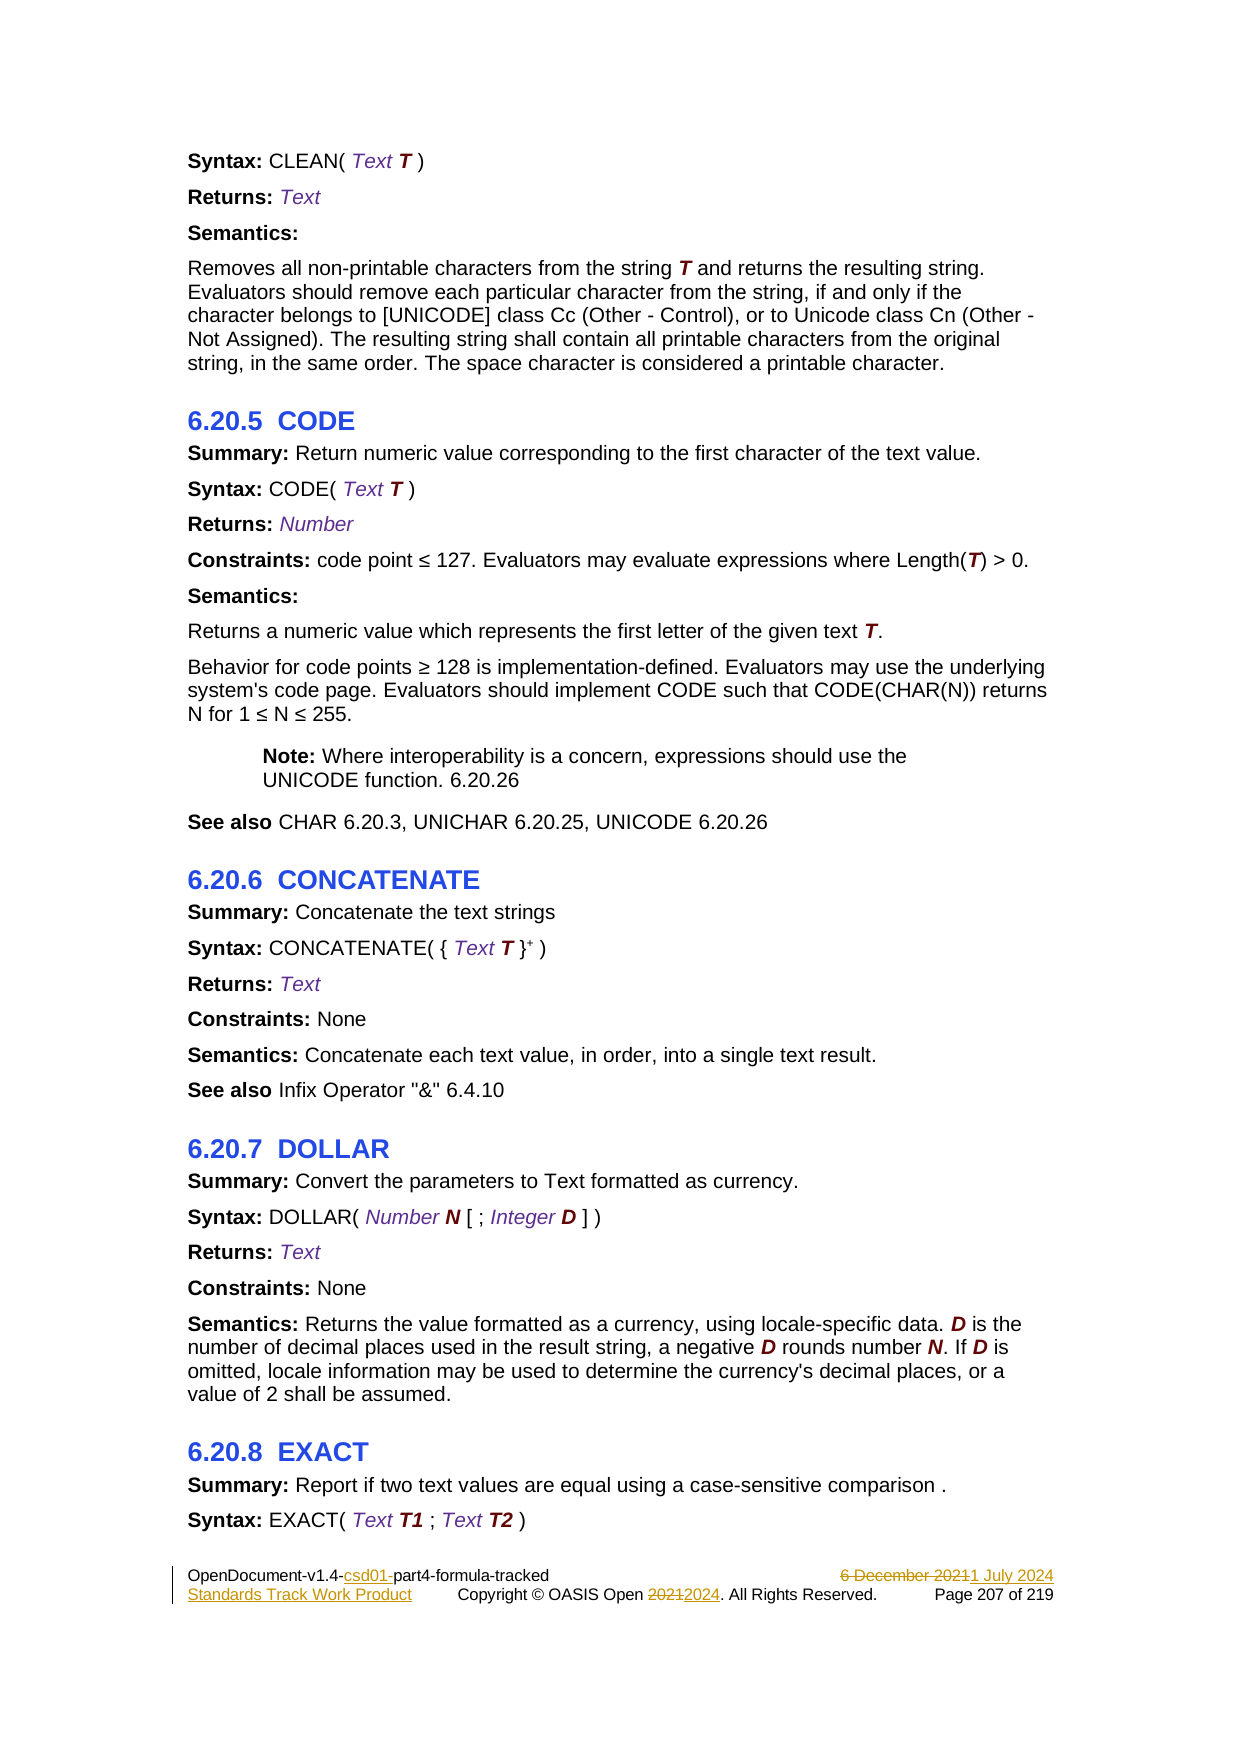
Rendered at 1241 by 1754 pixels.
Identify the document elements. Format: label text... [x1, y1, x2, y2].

text Summary: Report if two text values are equal using a case-sensitive comparison . [187, 1473, 1053, 1497]
text Syntax: CODE( Text T ) [187, 477, 1053, 501]
text Syntax: CLEAN( Text T ) [187, 150, 1053, 173]
text See also Infix Operator "&" 6.4.10 [187, 1079, 1053, 1102]
text Semantics: Returns the value formatted as a currency, using locale-specific data. D is the number of decimal places used in the result string, a negative D rounds number N. If D is omitted, locale information may be used to determine the currency's decimal places, or a value of 2 shall be assumed. [187, 1312, 1053, 1406]
text Syntax: EXACT( Text T1 ; Text T2 ) [187, 1509, 1053, 1532]
text Syntax: CONCATENATE( { Text T }+ ) [187, 936, 1053, 960]
text Syntax: DOLLAR( Number N [ ; Integer D ] ) [187, 1205, 1053, 1229]
text Semantics: Concatenate each text value, in order, into a single text result. [187, 1043, 1053, 1067]
subtitle EXACT [187, 1437, 1053, 1467]
text Summary: Return numeric value corresponding to the first character of the text value. [187, 442, 1053, 465]
text Semantics: [187, 221, 1053, 245]
text Returns: Text [187, 186, 1053, 209]
text Returns a numeric value which represents the first letter of the given text T. [187, 620, 1053, 643]
text Summary: Concatenate the text strings [187, 901, 1053, 924]
text Returns: Number [187, 513, 1053, 536]
text Constraints: None [187, 1276, 1053, 1300]
text Removes all non-printable characters from the string T and returns the resulting string. Evaluators should remove each particular character from the string, if and only if the character belongs to [UNICODE] class Cc (Other - Control), or to Unicode class Cn (Other - Not Assigned). The resulting string shall contain all printable characters from the original string, in the same order. The space character is considered a printable character. [187, 257, 1053, 374]
subtitle DOLLAR [187, 1133, 1053, 1163]
text Summary: Convert the parameters to Text formatted as currency. [187, 1169, 1053, 1193]
text Returns: Text [187, 972, 1053, 996]
text Constraints: code point ≤ 127. Evaluators may evaluate expressions where Length(T) > 0. [187, 548, 1053, 572]
text See also CHAR 6.20.3, UNICHAR 6.20.25, UNICODE 6.20.26 [187, 810, 1053, 834]
subtitle CONCATENATE [187, 865, 1053, 895]
text Semantics: [187, 584, 1053, 608]
text Returns: Text [187, 1241, 1053, 1264]
text Behavior for code points ≥ 128 is implementation-defined. Evaluators may use the underlying system's code page. Evaluators should implement CODE such that CODE(CHAR(N)) returns N for 1 ≤ N ≤ 255. [187, 655, 1053, 726]
text Constraints: None [187, 1008, 1053, 1031]
subtitle CODE [187, 406, 1053, 436]
text Note: Where interoperability is a concern, expressions should use the UNICODE function. 6.20.26 [262, 744, 978, 792]
